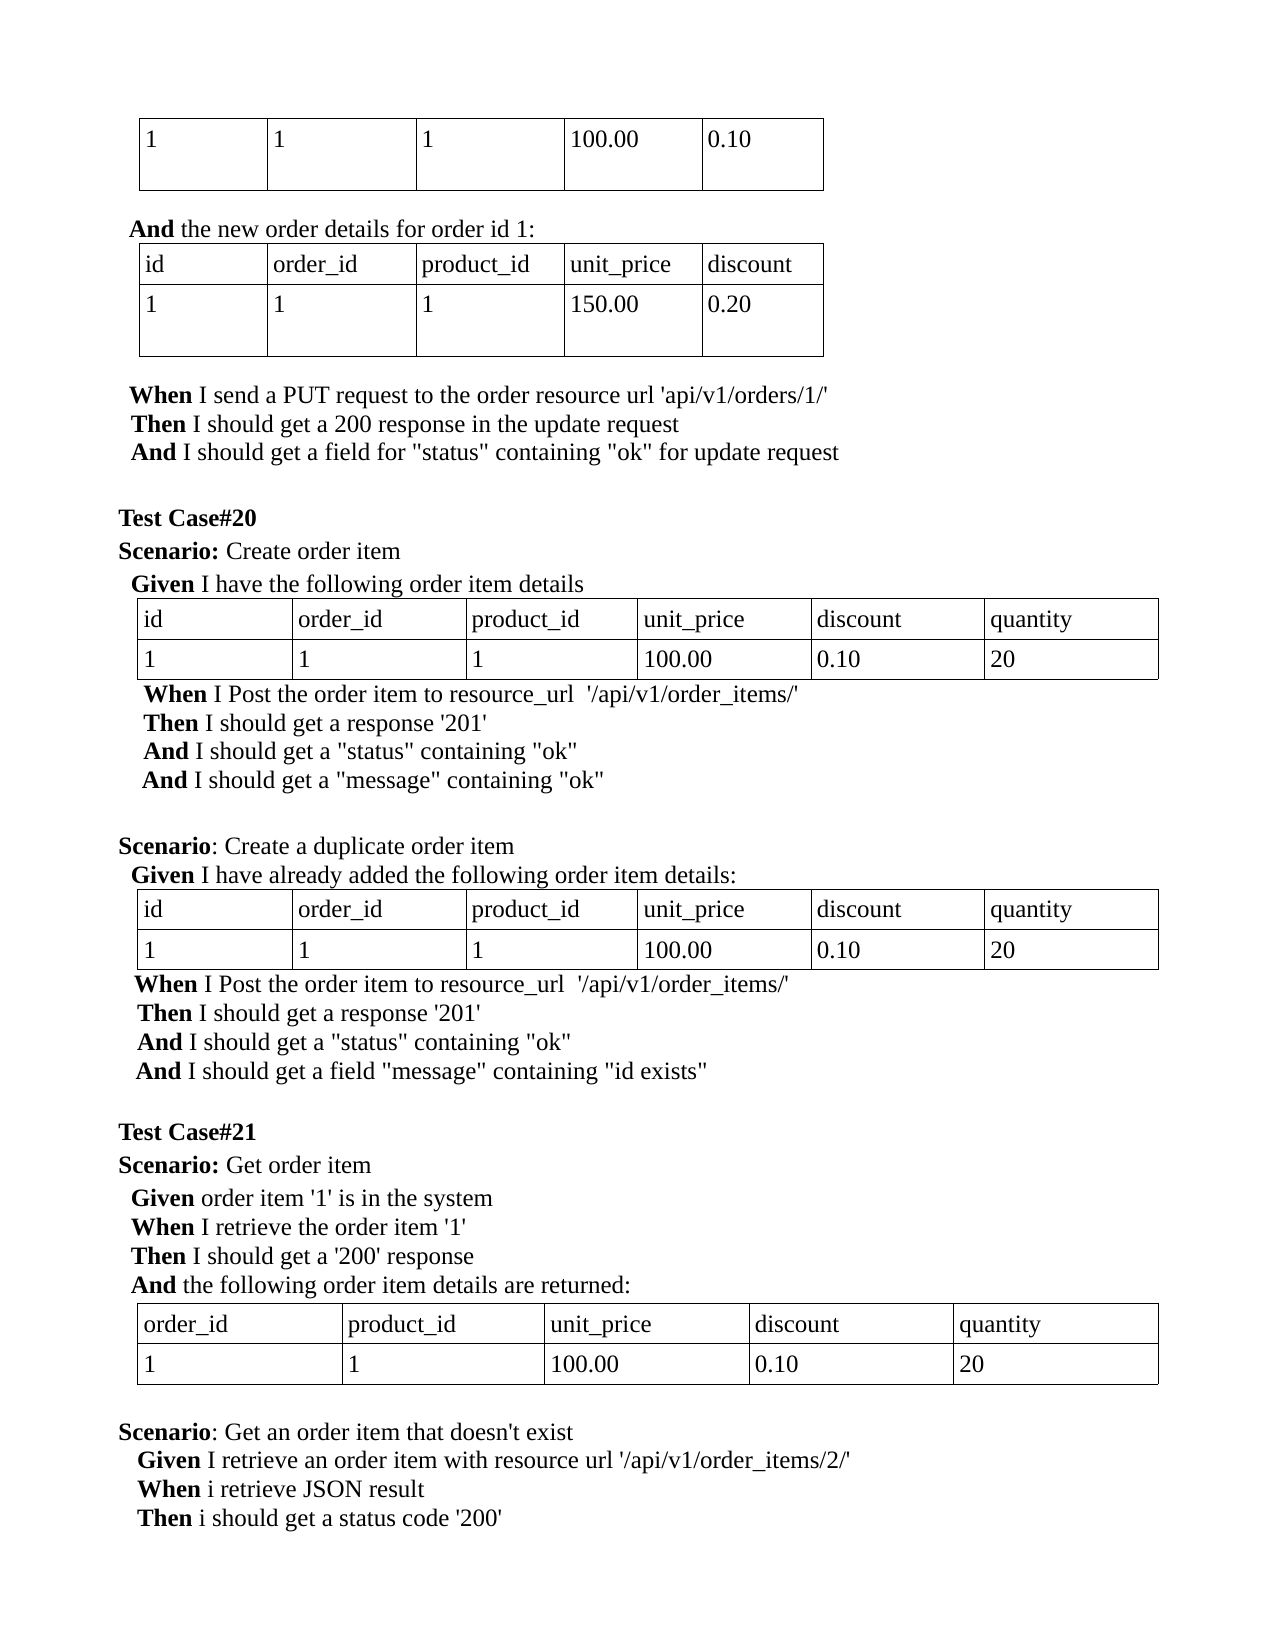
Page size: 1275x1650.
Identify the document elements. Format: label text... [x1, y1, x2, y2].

table_header unit_price [565, 244, 702, 283]
table_header order_id [293, 599, 466, 638]
table_cell 150.00 [565, 285, 702, 356]
text Then I should get a response '201' [118, 708, 1157, 736]
text Then I should get a response '201' [118, 998, 1157, 1027]
table_cell 1 [467, 640, 637, 679]
text And I should get a "status" containing "ok" [118, 736, 1157, 765]
text When I send a PUT request to the order resource url 'api/v1/orders/1/' [118, 380, 1157, 409]
table_cell 0.10 [703, 119, 823, 190]
text When i retrieve JSON result [118, 1474, 1157, 1503]
text And the new order details for order id 1: [118, 214, 1157, 243]
text And I should get a "message" containing "ok" [118, 765, 1157, 794]
text And the following order item details are returned: [118, 1270, 1157, 1298]
table_cell 100.00 [565, 119, 702, 190]
table_cell 1 [293, 930, 466, 969]
table_header discount [812, 890, 984, 929]
text Test Case#20 [118, 503, 1157, 532]
table_header product_id [343, 1304, 544, 1343]
text Scenario: Create a duplicate order item [118, 831, 1157, 860]
table_cell 1 [140, 285, 267, 356]
text Then i should get a status code '200' [118, 1503, 1157, 1532]
table_header discount [703, 244, 823, 283]
table_cell 20 [985, 930, 1158, 969]
table_cell 100.00 [545, 1344, 749, 1383]
table_header id [138, 599, 292, 638]
table_cell 1 [293, 640, 466, 679]
text When I retrieve the order item '1' [118, 1212, 1157, 1241]
table_header id [140, 244, 267, 283]
text When I Post the order item to resource_url '/api/v1/order_items/' [118, 969, 1157, 998]
text And I should get a field for "status" containing "ok" for update request [118, 437, 1157, 466]
table_header quantity [954, 1304, 1158, 1343]
table_cell 1 [138, 640, 292, 679]
table_cell 1 [417, 119, 564, 190]
text When I Post the order item to resource_url '/api/v1/order_items/' [118, 679, 1157, 708]
table_header order_id [293, 890, 466, 929]
table_header id [138, 890, 292, 929]
table_header quantity [985, 890, 1158, 929]
table_header order_id [268, 244, 416, 283]
text Scenario: Get an order item that doesn't exist [118, 1417, 1157, 1445]
table_cell 0.10 [812, 930, 984, 969]
table_cell 1 [467, 930, 637, 969]
text Given I have already added the following order item details: [118, 860, 1157, 889]
table_header unit_price [638, 599, 811, 638]
table_cell 20 [954, 1344, 1158, 1383]
table_header product_id [417, 244, 564, 283]
table_header discount [750, 1304, 953, 1343]
table_cell 1 [138, 1344, 342, 1383]
table_cell 20 [985, 640, 1158, 679]
text Given I retrieve an order item with resource url '/api/v1/order_items/2/' [118, 1445, 1157, 1474]
text Given I have the following order item details [118, 569, 1157, 598]
table_header discount [812, 599, 984, 638]
table_header product_id [467, 599, 637, 638]
table_cell 0.10 [812, 640, 984, 679]
text Then I should get a 200 response in the update request [118, 409, 1157, 437]
text Then I should get a '200' response [118, 1241, 1157, 1270]
table_cell 1 [343, 1344, 544, 1383]
table_header quantity [985, 599, 1158, 638]
table_cell 0.10 [750, 1344, 953, 1383]
table_cell 1 [417, 285, 564, 356]
table_header order_id [138, 1304, 342, 1343]
table_cell 1 [140, 119, 267, 190]
text And I should get a field "message" containing "id exists" [118, 1056, 1157, 1084]
table_cell 1 [138, 930, 292, 969]
table_header product_id [467, 890, 637, 929]
table_cell 100.00 [638, 640, 811, 679]
table_cell 1 [268, 119, 416, 190]
table_cell 0.20 [703, 285, 823, 356]
text And I should get a "status" containing "ok" [118, 1027, 1157, 1056]
table_header unit_price [545, 1304, 749, 1343]
table_cell 1 [268, 285, 416, 356]
table_cell 100.00 [638, 930, 811, 969]
text Scenario: Create order item [118, 536, 1157, 565]
table_header unit_price [638, 890, 811, 929]
text Given order item '1' is in the system [118, 1183, 1157, 1212]
text Test Case#21 [118, 1117, 1157, 1146]
text Scenario: Get order item [118, 1151, 1157, 1179]
